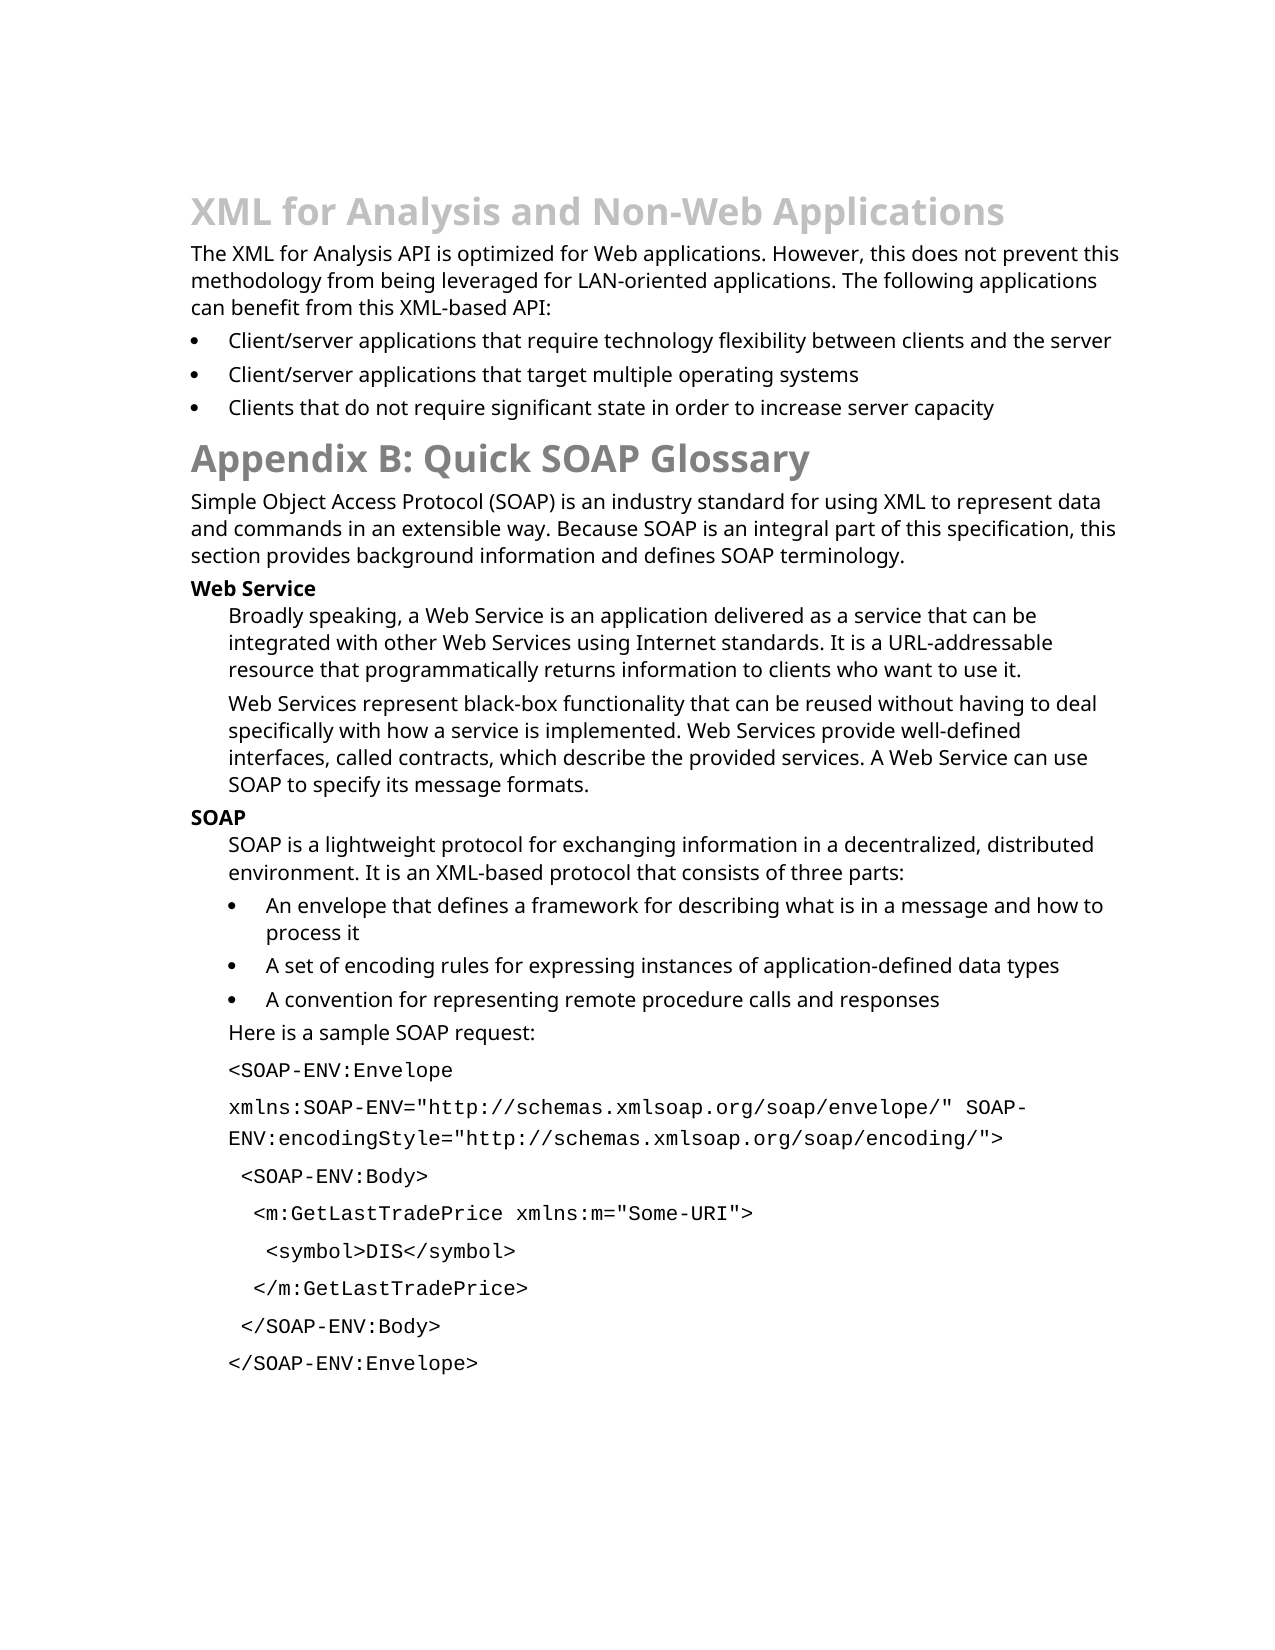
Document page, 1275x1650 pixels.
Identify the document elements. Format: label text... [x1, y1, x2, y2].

text The XML for Analysis API is optimized for Web applications. However, this does not prevent this methodology from being leveraged for LAN-oriented applications. The following applications can benefit from this XML-based API: [191, 239, 1128, 321]
text Simple Object Access Protocol (SOAP) is an industry standard for using XML to represent data and commands in an extensible way. Because SOAP is an integral part of this specification, this section provides background information and defines SOAP terminology. [191, 487, 1128, 569]
list Client/server applications that target multiple operating systems [191, 360, 1128, 387]
list </m:GetLastTradePrice> [228, 1271, 1128, 1302]
list <m:GetLastTradePrice xmlns:m="Some-URI"> [228, 1196, 1128, 1227]
list </SOAP-ENV:Envelope> [228, 1346, 1128, 1377]
list xmlns:SOAP-ENV="http://schemas.xmlsoap.org/soap/envelope/" SOAP-ENV:encodingStyle="http://schemas.xmlsoap.org/soap/encoding/"> [228, 1089, 1128, 1152]
text SOAP is a lightweight protocol for exchanging information in a decentralized, distributed environment. It is an XML-based protocol that consists of three parts: [228, 831, 1128, 885]
text Broadly speaking, a Web Service is an application delivered as a service that can be integrated with other Web Services using Internet standards. It is a URL-addressable resource that programmatically returns information to clients who want to use it. [228, 602, 1128, 683]
list A set of encoding rules for expressing instances of application-defined data types [228, 952, 1128, 979]
list Client/server applications that require technology flexibility between clients and the server [191, 327, 1128, 354]
list <SOAP-ENV:Envelope [228, 1052, 1128, 1083]
list An envelope that defines a framework for describing what is in a message and how to process it [228, 892, 1128, 946]
subtitle XML for Analysis and Non-Web Applications [191, 192, 1128, 233]
list </SOAP-ENV:Body> [228, 1308, 1128, 1339]
list A convention for representing remote procedure calls and responses [228, 985, 1128, 1012]
list Clients that do not require significant state in order to increase server capacity [191, 394, 1128, 421]
text Here is a sample SOAP request: [228, 1019, 1128, 1046]
list <SOAP-ENV:Body> [228, 1158, 1128, 1189]
text SOAP [191, 804, 1128, 831]
subtitle Appendix B: Quick SOAP Glossary [191, 439, 1128, 481]
text Web Services represent black-box functionality that can be reused without having to deal specifically with how a service is implemented. Web Services provide well-defined interfaces, called contracts, which describe the provided services. A Web Service can use SOAP to specify its message formats. [228, 689, 1128, 798]
list <symbol>DIS</symbol> [228, 1233, 1128, 1264]
text Web Service [191, 575, 1128, 602]
